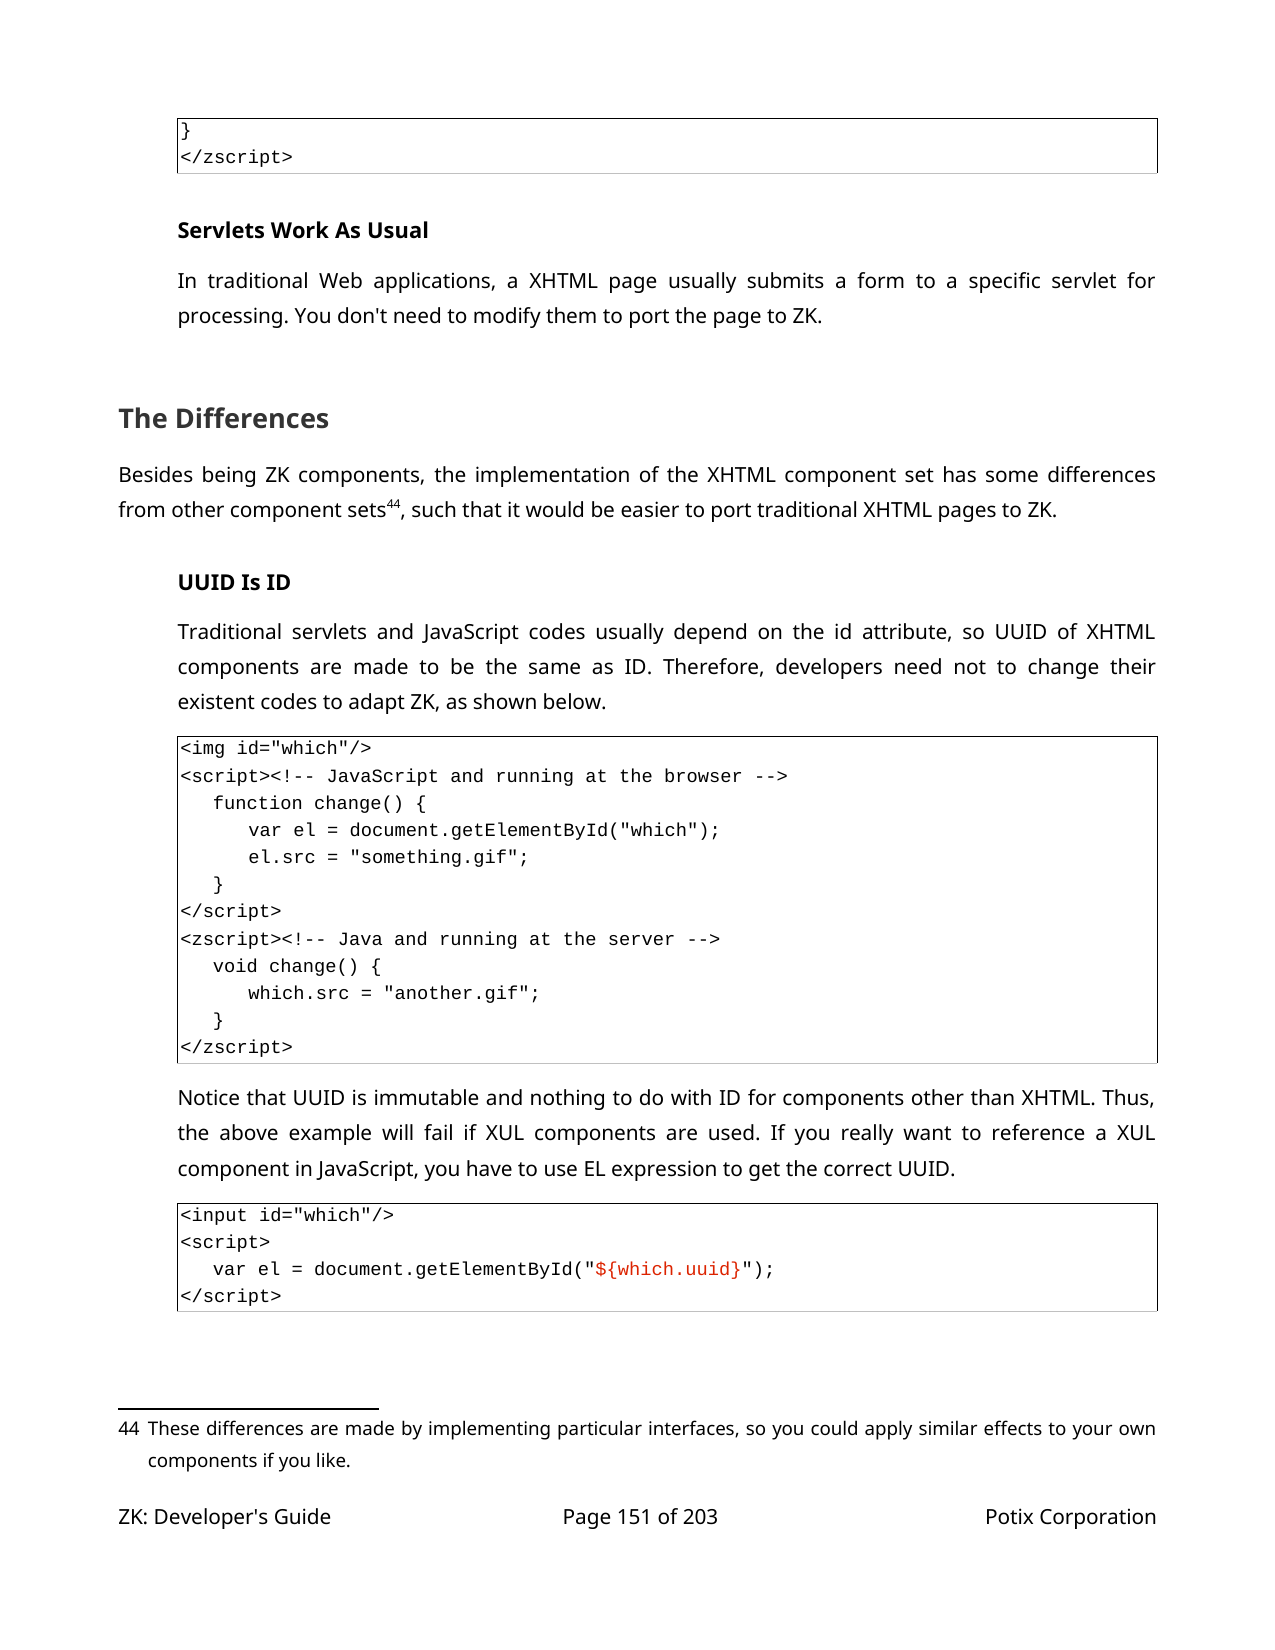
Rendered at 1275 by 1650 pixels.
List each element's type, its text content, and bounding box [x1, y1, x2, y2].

text var el = document.getElementById("${which.uuid}"); [178, 1257, 1157, 1281]
text </zscript> [178, 145, 1157, 173]
text function change() { [178, 791, 1157, 815]
subtitle The Differences [118, 400, 1157, 437]
text In traditional Web applications, a XHTML page usually submits a form to a specific servlet for processing. You don't need to modify them to port the page to ZK. [177, 266, 1157, 329]
text <img id="which"/> [178, 737, 1157, 761]
text Traditional servlets and JavaScript codes usually depend on the id attribute, so UUID of XHTML components are made to be the same as ID. Therefore, developers need not to change their existent codes to adapt ZK, as shown below. [177, 617, 1157, 716]
text void change() { [178, 954, 1157, 978]
subtitle UUID Is ID [177, 566, 1157, 596]
text var el = document.getElementById("which"); [178, 818, 1157, 842]
text <zscript><!-- Java and running at the server --> [178, 927, 1157, 951]
subtitle Servlets Work As Usual [177, 215, 1157, 245]
text which.src = "another.gif"; [178, 981, 1157, 1005]
text el.src = "something.gif"; [178, 845, 1157, 869]
text </script> [178, 1284, 1157, 1311]
text } [178, 119, 1157, 142]
text <input id="which"/> [178, 1204, 1157, 1227]
text Besides being ZK components, the implementation of the XHTML component set has some differences from other component sets, such that it would be easier to port traditional XHTML pages to ZK. [118, 460, 1157, 524]
text </script> [178, 899, 1157, 924]
text </zscript> [178, 1035, 1157, 1063]
text } [178, 872, 1157, 896]
text Notice that UUID is immutable and nothing to do with ID for components other than XHTML. Thus, the above example will fail if XUL components are used. If you really want to reference a XUL component in JavaScript, you have to use EL expression to get the correct UUID. [177, 1083, 1157, 1182]
text <script><!-- JavaScript and running at the browser --> [178, 763, 1157, 788]
text } [178, 1008, 1157, 1032]
text <script> [178, 1230, 1157, 1254]
text These differences are made by implementing particular interfaces, so you could apply similar effects to your own components if you like. [118, 1416, 1157, 1473]
